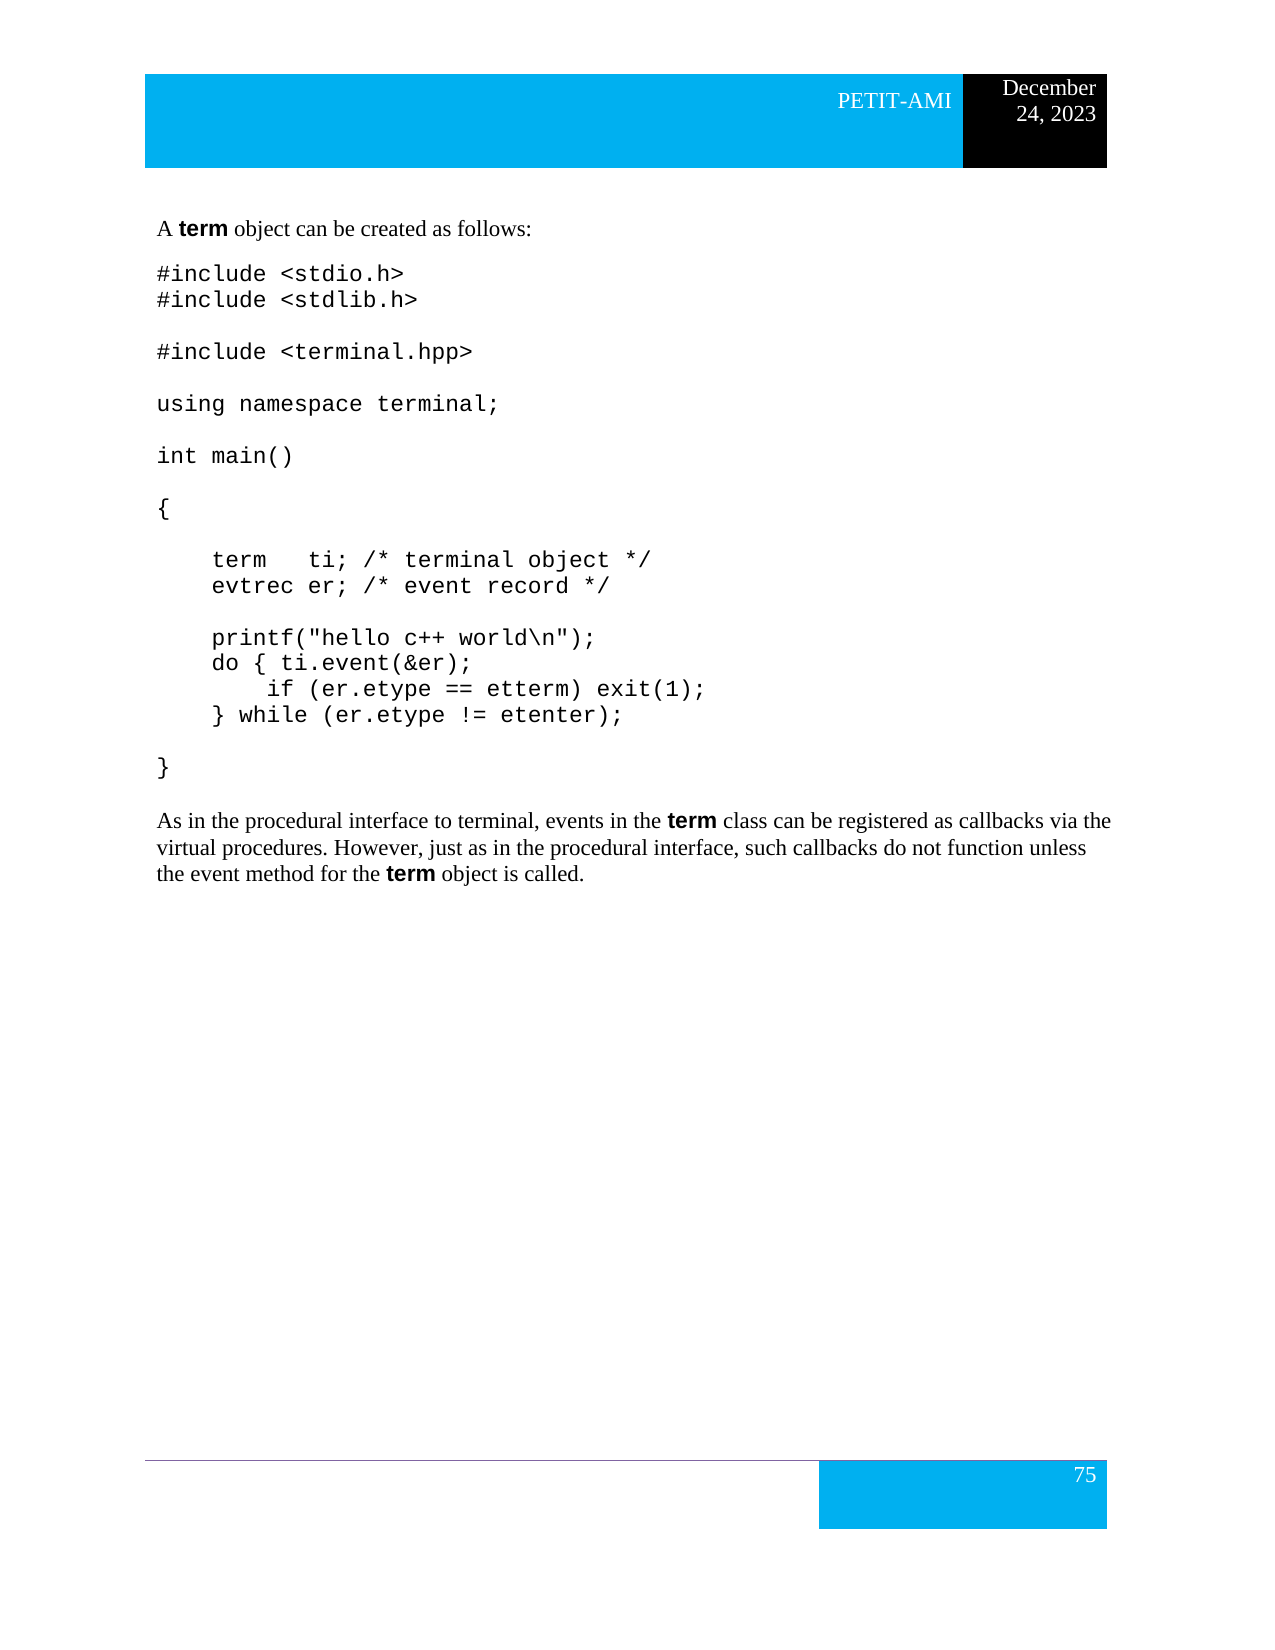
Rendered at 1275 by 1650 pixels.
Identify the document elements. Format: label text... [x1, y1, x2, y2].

text #include <stdio.h> [156, 263, 1118, 289]
text term ti; /* terminal object */ [156, 548, 1118, 574]
text do { ti.event(&er); [156, 652, 1118, 678]
text if (er.etype == etterm) exit(1); [156, 678, 1118, 704]
text #include <stdlib.h> [156, 289, 1118, 314]
text printf("hello c++ world\n"); [156, 626, 1118, 652]
text using namespace terminal; [156, 392, 1118, 418]
text As in the procedural interface to terminal, events in the term class can be registered as callbacks via the virtual procedures. However, just as in the procedural interface, such callbacks do not function unless the event method for the term object is called. [156, 807, 1118, 887]
text evtrec er; /* event record */ [156, 574, 1118, 600]
text #include <terminal.hpp> [156, 341, 1118, 366]
text } [156, 756, 1118, 781]
text A term object can be created as follows: [156, 215, 1118, 242]
text { [156, 496, 1118, 522]
text int main() [156, 444, 1118, 470]
text } while (er.etype != etenter); [156, 704, 1118, 729]
